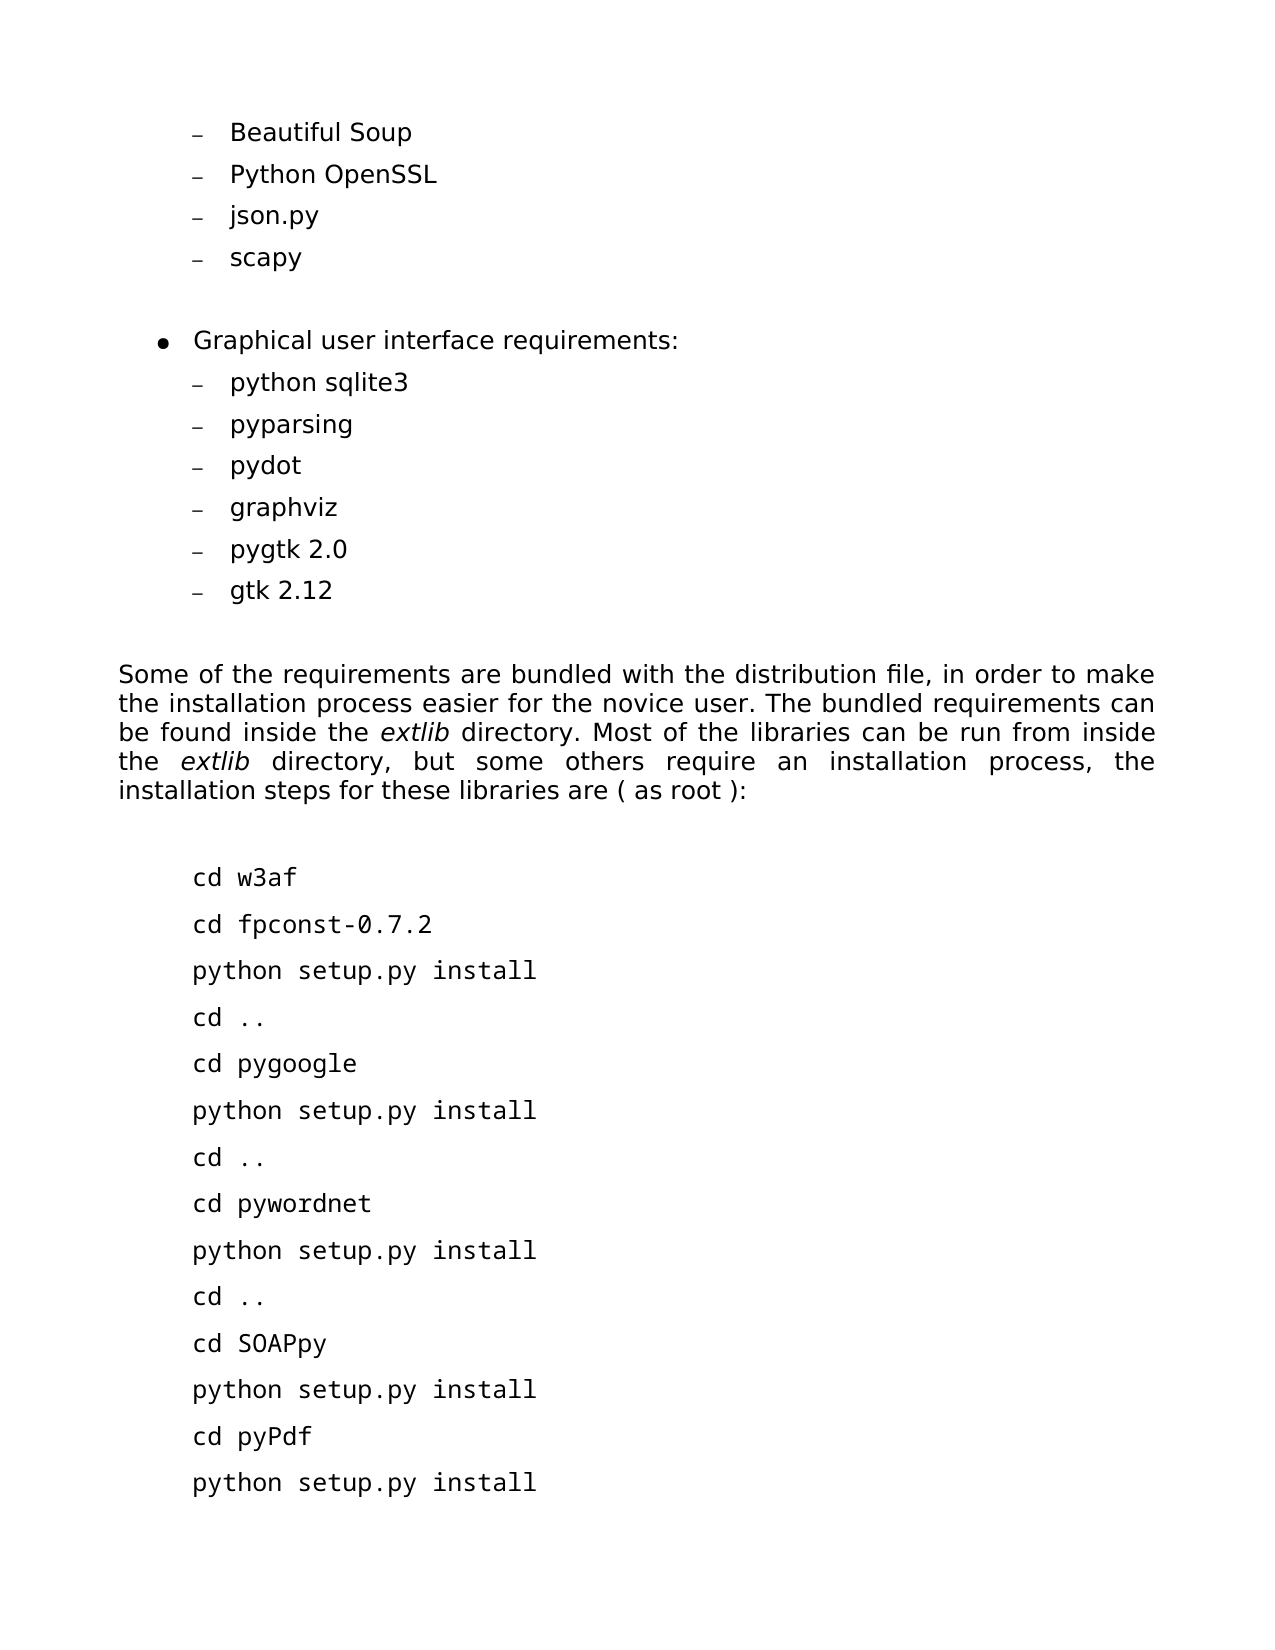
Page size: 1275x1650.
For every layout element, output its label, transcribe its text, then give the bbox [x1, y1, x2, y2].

list graphviz [192, 493, 1157, 522]
text cd .. [192, 1139, 1157, 1173]
text cd .. [192, 999, 1157, 1033]
text python setup.py install [192, 1372, 1157, 1406]
list pydot [192, 451, 1157, 481]
text cd pyPdf [192, 1418, 1157, 1453]
text python setup.py install [192, 953, 1157, 987]
list Python OpenSSL [192, 160, 1157, 189]
text cd SOAPpy [192, 1325, 1157, 1359]
list scapy [192, 243, 1157, 272]
list pygtk 2.0 [192, 535, 1157, 564]
text cd .. [192, 1279, 1157, 1313]
text cd fpconst-0.7.2 [192, 906, 1157, 940]
list python sqlite3 [192, 368, 1157, 397]
text cd pygoogle [192, 1046, 1157, 1080]
list gtk 2.12 [192, 576, 1157, 606]
list json.py [192, 201, 1157, 231]
list Beautiful Soup [192, 118, 1157, 147]
list Graphical user interface requirements: [156, 326, 1157, 356]
text Some of the requirements are bundled with the distribution file, in order to make the installation process easier for the novice user. The bundled requirements can be found inside the extlib directory. Most of the libraries can be run from inside the extlib directory, but some others require an installation process, the installation steps for these libraries are ( as root ): [118, 660, 1157, 806]
text python setup.py install [192, 1465, 1157, 1499]
text cd pywordnet [192, 1186, 1157, 1220]
list pyparsing [192, 410, 1157, 439]
text python setup.py install [192, 1232, 1157, 1266]
text python setup.py install [192, 1093, 1157, 1127]
text cd w3af [192, 860, 1157, 894]
